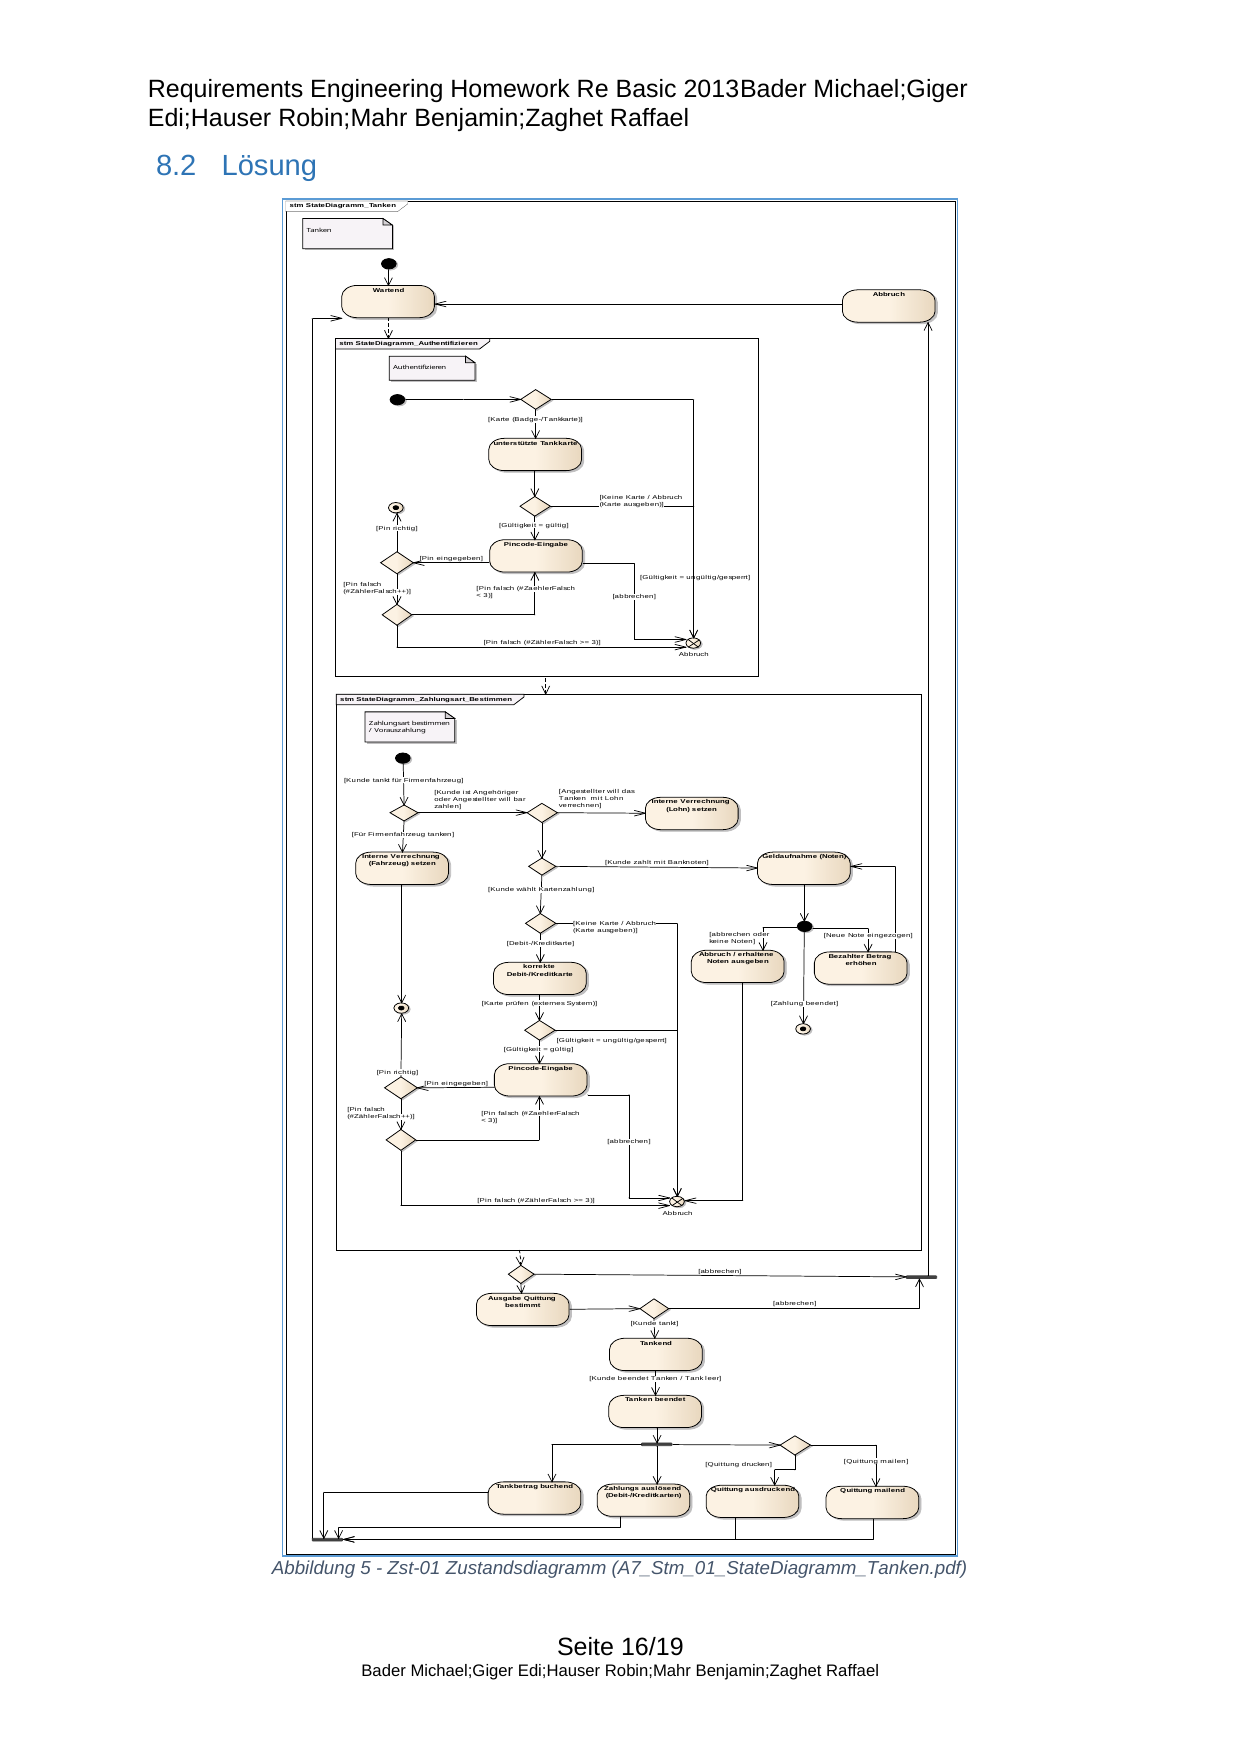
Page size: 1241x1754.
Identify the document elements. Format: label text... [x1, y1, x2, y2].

text Abbildung 5 - Zst-01 Zustandsdiagramm (A7_Stm_01_StateDiagramm_Tanken.pdf) [148, 1557, 1093, 1578]
subtitle Lösung [148, 148, 1093, 181]
